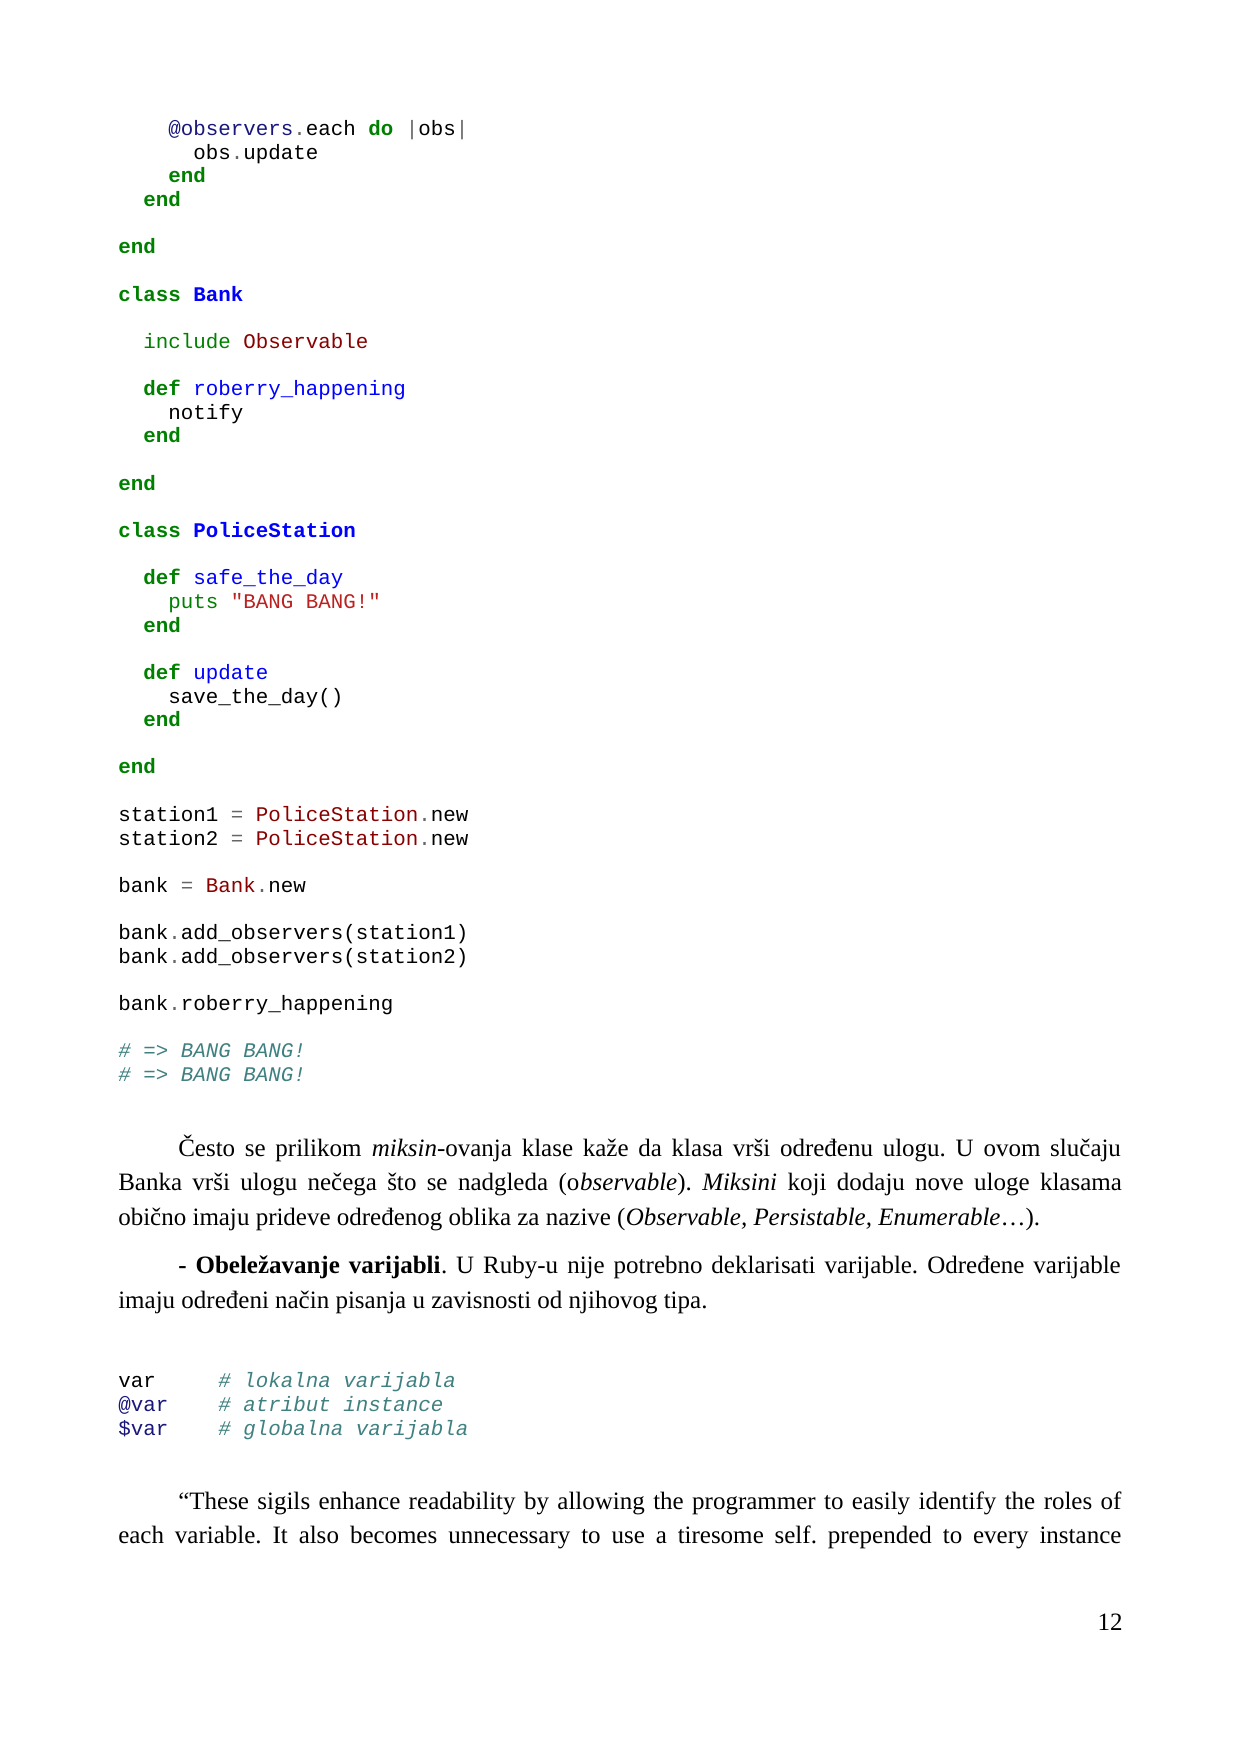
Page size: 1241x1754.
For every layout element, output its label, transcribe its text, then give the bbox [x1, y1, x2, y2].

text notify [118, 402, 1122, 426]
text - Obeležavanje varijabli. U Ruby-u nije potrebno deklarisati varijable. Određene varijable imaju određeni način pisanja u zavisnosti od njihovog tipa. [118, 1251, 1122, 1314]
text bank = Bank.new [118, 875, 1122, 898]
text station2 = PoliceStation.new [118, 827, 1122, 851]
text def safe_the_day [118, 567, 1122, 591]
text end [118, 189, 1122, 213]
text end [118, 426, 1122, 449]
text end [118, 473, 1122, 496]
text obs.update [118, 142, 1122, 165]
text # => BANG BANG! [118, 1064, 1122, 1088]
text @observers.each do |obs| [118, 118, 1122, 142]
text bank.roberry_happening [118, 993, 1122, 1017]
text end [118, 165, 1122, 189]
text station1 = PoliceStation.new [118, 804, 1122, 827]
text puts "BANG BANG!" [118, 591, 1122, 615]
text # => BANG BANG! [118, 1040, 1122, 1064]
text @var # atribut instance [118, 1394, 1122, 1417]
text end [118, 615, 1122, 638]
text save_the_day() [118, 686, 1122, 709]
text end [118, 709, 1122, 733]
text class Bank [118, 284, 1122, 307]
text var # lokalna varijabla [118, 1370, 1122, 1394]
text class PoliceStation [118, 520, 1122, 544]
text “These sigils enhance readability by allowing the programmer to easily identify the roles of each variable. It also becomes unnecessary to use a tiresome self. prepended to every instance [118, 1486, 1122, 1549]
text def update [118, 662, 1122, 686]
text include Observable [118, 331, 1122, 354]
text end [118, 236, 1122, 260]
text $var # globalna varijabla [118, 1417, 1122, 1441]
text bank.add_observers(station1) [118, 922, 1122, 946]
text bank.add_observers(station2) [118, 946, 1122, 969]
text Često se prilikom miksin-ovanja klase kaže da klasa vrši određenu ulogu. U ovom slučaju Banka vrši ulogu nečega što se nadgleda (observable). Miksini koji dodaju nove uloge klasama obično imaju prideve određenog oblika za nazive (Observable, Persistable, Enumerable…). [118, 1133, 1122, 1230]
text end [118, 757, 1122, 780]
text def roberry_happening [118, 378, 1122, 402]
